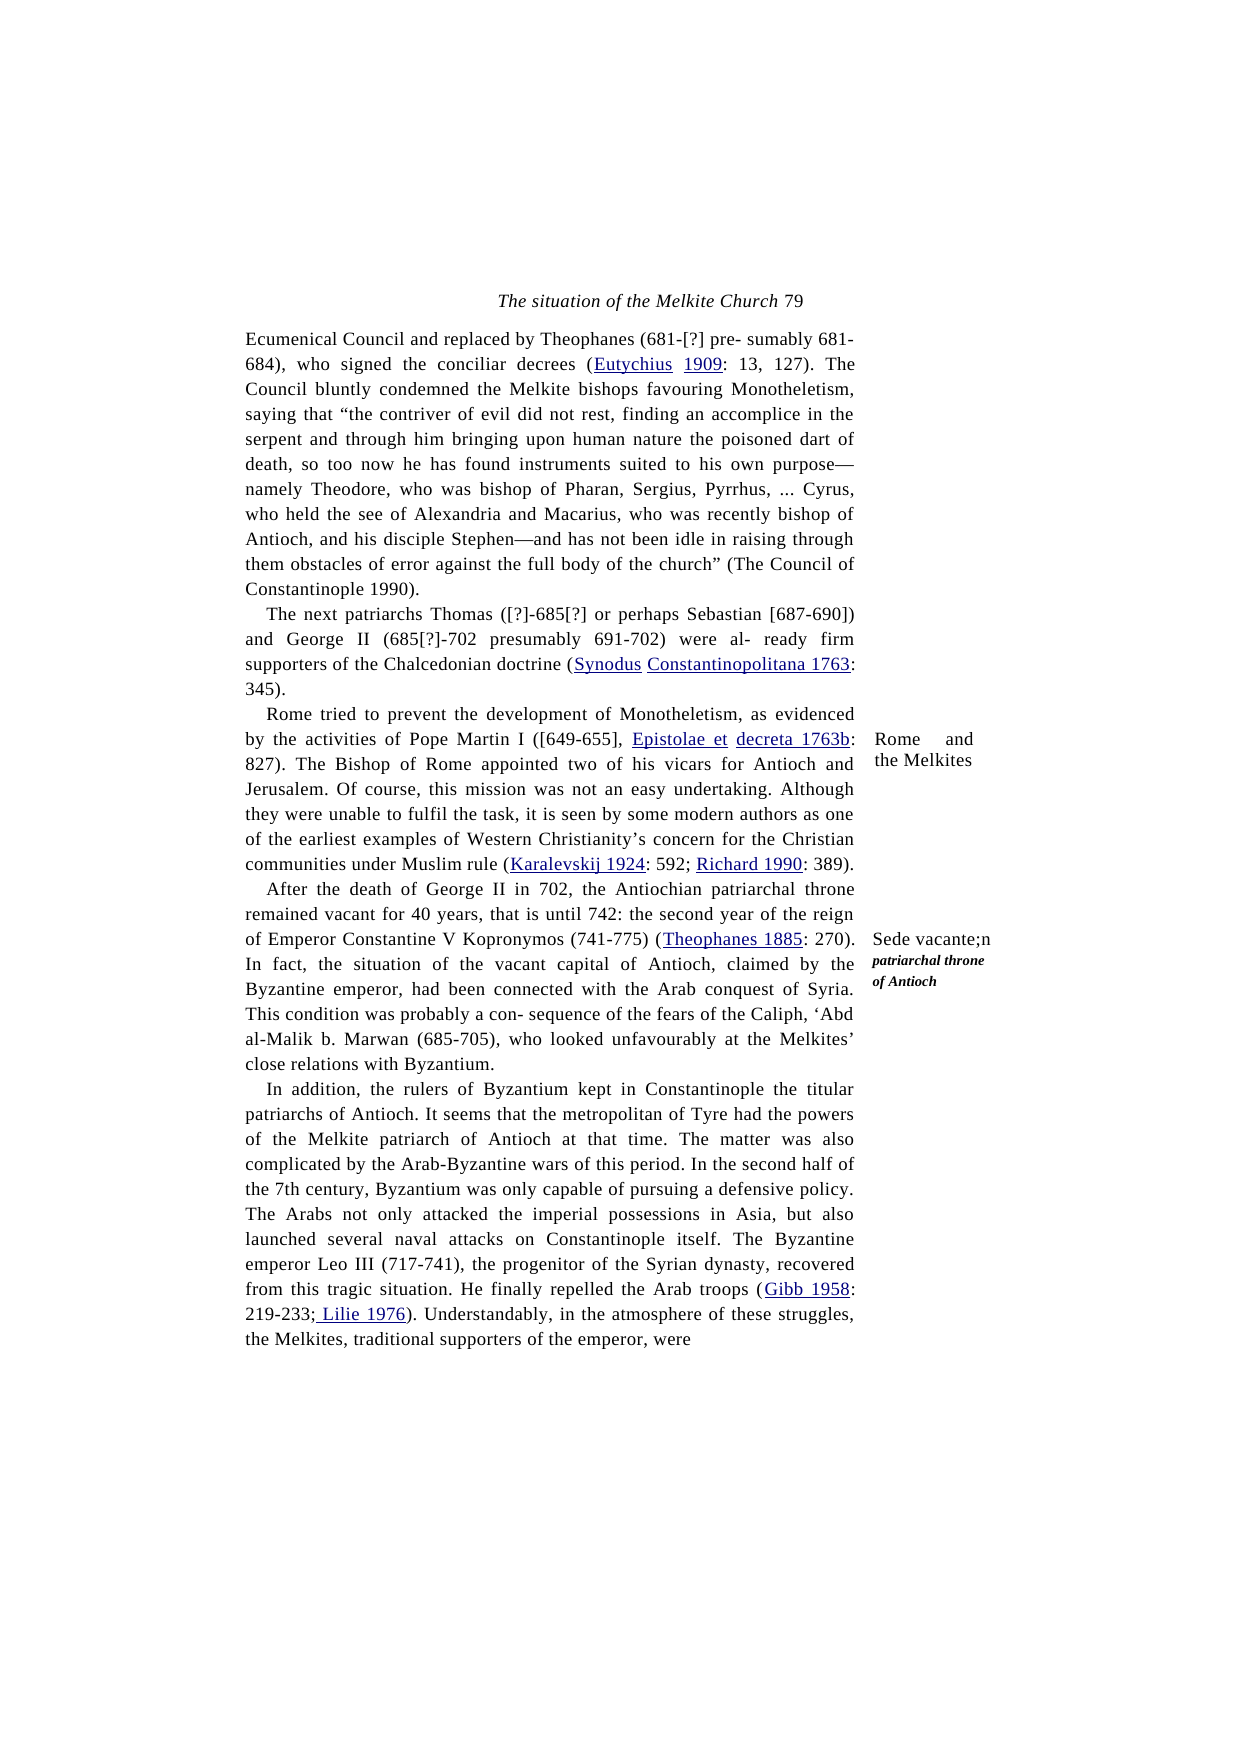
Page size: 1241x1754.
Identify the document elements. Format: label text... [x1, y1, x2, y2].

text The next patriarchs Thomas ([?]-685[?] or perhaps Sebastian [687-690]) and George II (685[?]-702 presumably 691-702) were al- ready firm supporters of the Chalcedonian doctrine (Synodus Constantinopolitana 1763: 345). [245, 600, 856, 700]
text The situation of the Melkite Church 79 [497, 292, 858, 311]
text In addition, the rulers of Byzantium kept in Constantinople the titular patriarchs of Antioch. It seems that the metropolitan of Tyre had the powers of the Melkite patriarch of Antioch at that time. The matter was also complicated by the Arab-Byzantine wars of this period. In the second half of the 7th century, Byzantium was only capable of pursuing a defensive policy. The Arabs not only attacked the imperial possessions in Asia, but also launched several naval attacks on Constantinople itself. The Byzantine emperor Leo III (717-741), the progenitor of the Syrian dynasty, recovered from this tragic situation. He finally repelled the Arab troops (Gibb 1958: 219-233; Lilie 1976). Understandably, in the atmosphere of these struggles, the Melkites, traditional supporters of the emperor, were [245, 1075, 856, 1350]
text Rome and the Melkites [874, 728, 973, 770]
text After the death of George II in 702, the Antiochian patriarchal throne remained vacant for 40 years, that is until 742: the second year of the reign of Emperor Constantine V Kopronymos (741-775) (Theophanes 1885: 270). In fact, the situation of the vacant capital of Antioch, claimed by the Byzantine emperor, had been connected with the Arab conquest of Syria. This condition was probably a con- sequence of the fears of the Caliph, ‘Abd al-Malik b. Marwan (685-705), who looked unfavourably at the Melkites’ close relations with Byzantium. [245, 875, 856, 1075]
text Ecumenical Council and replaced by Theophanes (681-[?] pre- sumably 681-684), who signed the conciliar decrees (Eutychius 1909: 13, 127). The Council bluntly condemned the Melkite bishops favouring Monotheletism, saying that “the contriver of evil did not rest, finding an accomplice in the serpent and through him bringing upon human nature the poisoned dart of death, so too now he has found instruments suited to his own purpose—namely Theodore, who was bishop of Pharan, Sergius, Pyrrhus, ... Cyrus, who held the see of Alexandria and Macarius, who was recently bishop of Antioch, and his disciple Stephen—and has not been idle in raising through them obstacles of error against the full body of the church” (The Council of Constantinople 1990). [245, 325, 856, 600]
text Rome tried to prevent the development of Monotheletism, as evidenced by the activities of Pope Martin I ([649-655], Epistolae et decreta 1763b: 827). The Bishop of Rome appointed two of his vicars for Antioch and Jerusalem. Of course, this mission was not an easy undertaking. Although they were unable to fulfil the task, it is seen by some modern authors as one of the earliest examples of Western Christianity’s concern for the Christian communities under Muslim rule (Karalevskij 1924: 592; Richard 1990: 389). [245, 700, 856, 875]
text Sede vacante;n patriarchal throne of Antioch [872, 928, 1002, 990]
